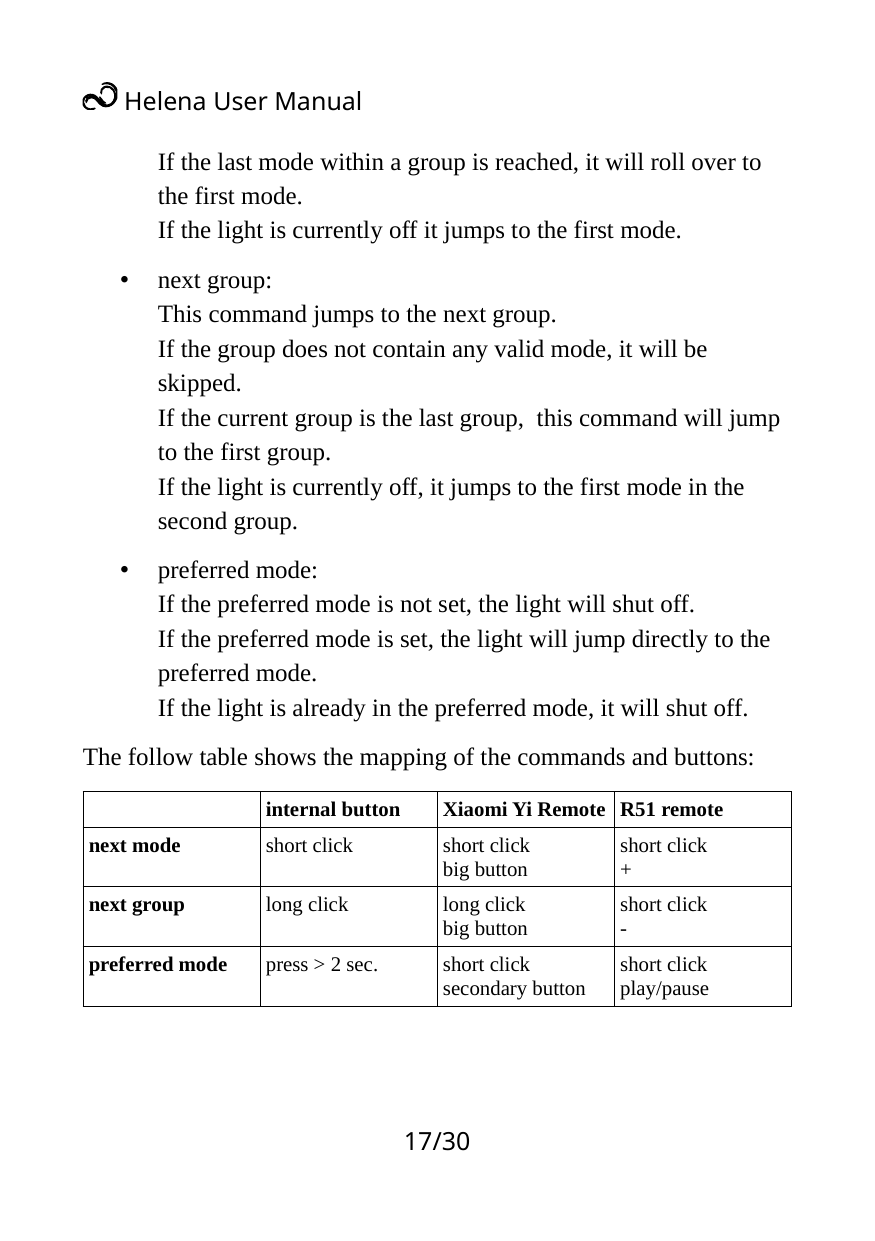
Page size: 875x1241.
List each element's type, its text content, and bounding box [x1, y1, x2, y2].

list next group: This command jumps to the next group. If the group does not contain any valid mode, it will be skipped. If the current group is the last group, this command will jump to the first group. If the light is currently off, it jumps to the first mode in the second group. [120, 265, 791, 535]
table_cell long click big button [438, 887, 614, 946]
table_cell press > 2 sec. [261, 947, 437, 1006]
table_cell short click big button [438, 828, 614, 886]
text The follow table shows the mapping of the commands and buttons: [83, 742, 791, 771]
table_cell short click - [615, 887, 791, 946]
list preferred mode: If the preferred mode is not set, the light will shut off. If the preferred mode is set, the light will jump directly to the preferred mode. If the light is already in the preferred mode, it will shut off. [120, 555, 791, 722]
table_cell short click play/pause [615, 947, 791, 1006]
table_cell next mode [84, 828, 260, 886]
table_cell next group [84, 887, 260, 946]
table_cell short click secondary button [438, 947, 614, 1006]
table_cell preferred mode [84, 947, 260, 1006]
table_header Xiaomi Yi Remote [438, 792, 614, 827]
table_header [84, 792, 260, 827]
table_header internal button [261, 792, 437, 827]
table_header R51 remote [615, 792, 791, 827]
table_cell short click + [615, 828, 791, 886]
table_cell short click [261, 828, 437, 886]
table_cell long click [261, 887, 437, 946]
list If the last mode within a group is reached, it will roll over to the first mode. If the light is currently off it jumps to the first mode. [120, 147, 791, 244]
